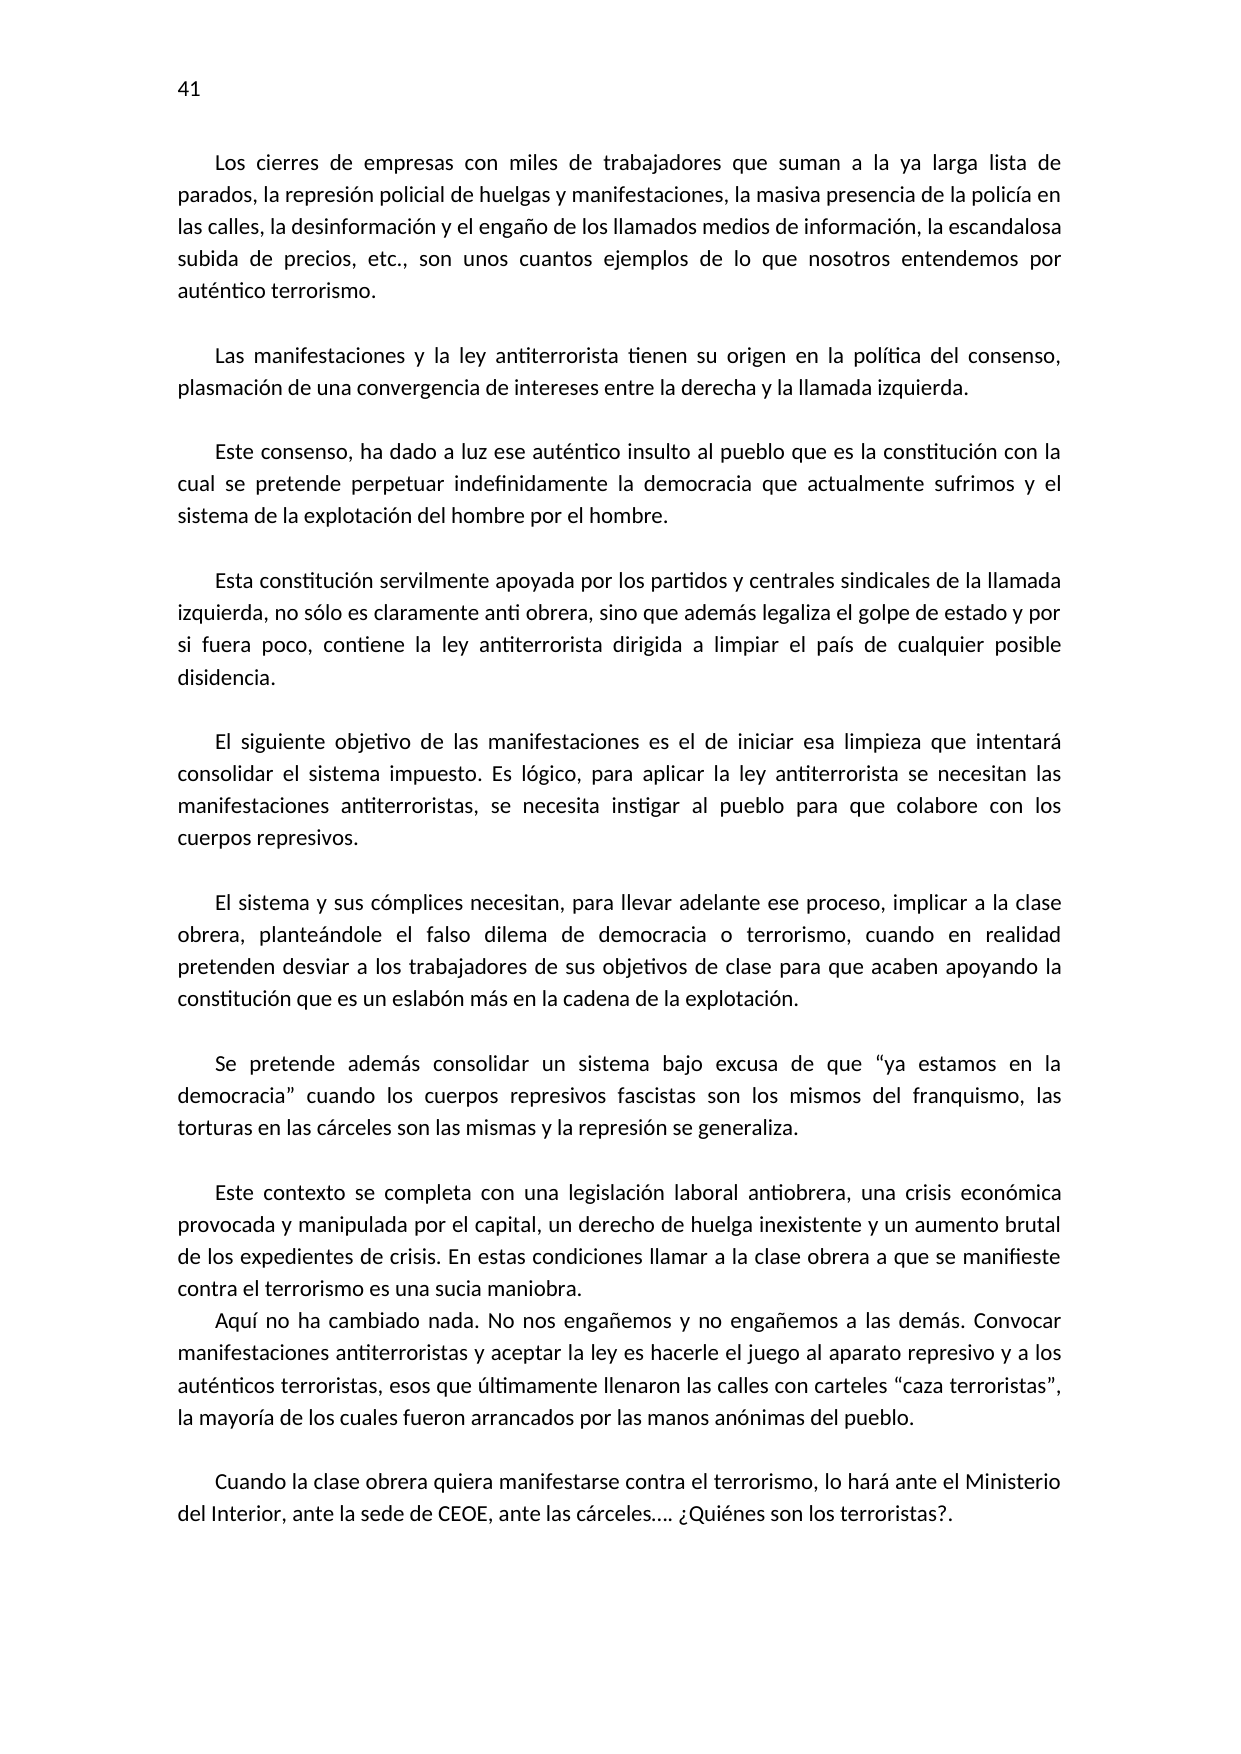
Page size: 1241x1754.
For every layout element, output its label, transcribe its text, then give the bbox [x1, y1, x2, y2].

list Este consenso, ha dado a luz ese auténtico insulto al pueblo que es la constitución con la cual se pretende perpetuar indefinidamente la democracia que actualmente sufrimos y el sistema de la explotación del hombre por el hombre. [177, 437, 1063, 530]
list Las manifestaciones y la ley antiterrorista tienen su origen en la política del consenso, plasmación de una convergencia de intereses entre la derecha y la llamada izquierda. [177, 341, 1063, 401]
list Esta constitución servilmente apoyada por los partidos y centrales sindicales de la llamada izquierda, no sólo es claramente anti obrera, sino que además legaliza el golpe de estado y por si fuera poco, contiene la ley antiterrorista dirigida a limpiar el país de cualquier posible disidencia. [177, 566, 1063, 691]
list Aquí no ha cambiado nada. No nos engañemos y no engañemos a las demás. Convocar manifestaciones antiterroristas y aceptar la ley es hacerle el juego al aparato represivo y a los auténticos terroristas, esos que últimamente llenaron las calles con carteles “caza terroristas”, la mayoría de los cuales fueron arrancados por las manos anónimas del pueblo. [177, 1306, 1063, 1431]
list El sistema y sus cómplices necesitan, para llevar adelante ese proceso, implicar a la clase obrera, planteándole el falso dilema de democracia o terrorismo, cuando en realidad pretenden desviar a los trabajadores de sus objetivos de clase para que acaben apoyando la constitución que es un eslabón más en la cadena de la explotación. [177, 888, 1063, 1012]
list El siguiente objetivo de las manifestaciones es el de iniciar esa limpieza que intentará consolidar el sistema impuesto. Es lógico, para aplicar la ley antiterrorista se necesitan las manifestaciones antiterroristas, se necesita instigar al pueblo para que colabore con los cuerpos represivos. [177, 727, 1063, 852]
list Se pretende además consolidar un sistema bajo excusa de que “ya estamos en la democracia” cuando los cuerpos represivos fascistas son los mismos del franquismo, las torturas en las cárceles son las mismas y la represión se generaliza. [177, 1049, 1063, 1141]
list Cuando la clase obrera quiera manifestarse contra el terrorismo, lo hará ante el Ministerio del Interior, ante la sede de CEOE, ante las cárceles…. ¿Quiénes son los terroristas?. [177, 1467, 1063, 1527]
list Los cierres de empresas con miles de trabajadores que suman a la ya larga lista de parados, la represión policial de huelgas y manifestaciones, la masiva presencia de la policía en las calles, la desinformación y el engaño de los llamados medios de información, la escandalosa subida de precios, etc., son unos cuantos ejemplos de lo que nosotros entendemos por auténtico terrorismo. [177, 148, 1063, 304]
list Este contexto se completa con una legislación laboral antiobrera, una crisis económica provocada y manipulada por el capital, un derecho de huelga inexistente y un aumento brutal de los expedientes de crisis. En estas condiciones llamar a la clase obrera a que se manifieste contra el terrorismo es una sucia maniobra. [177, 1178, 1063, 1302]
